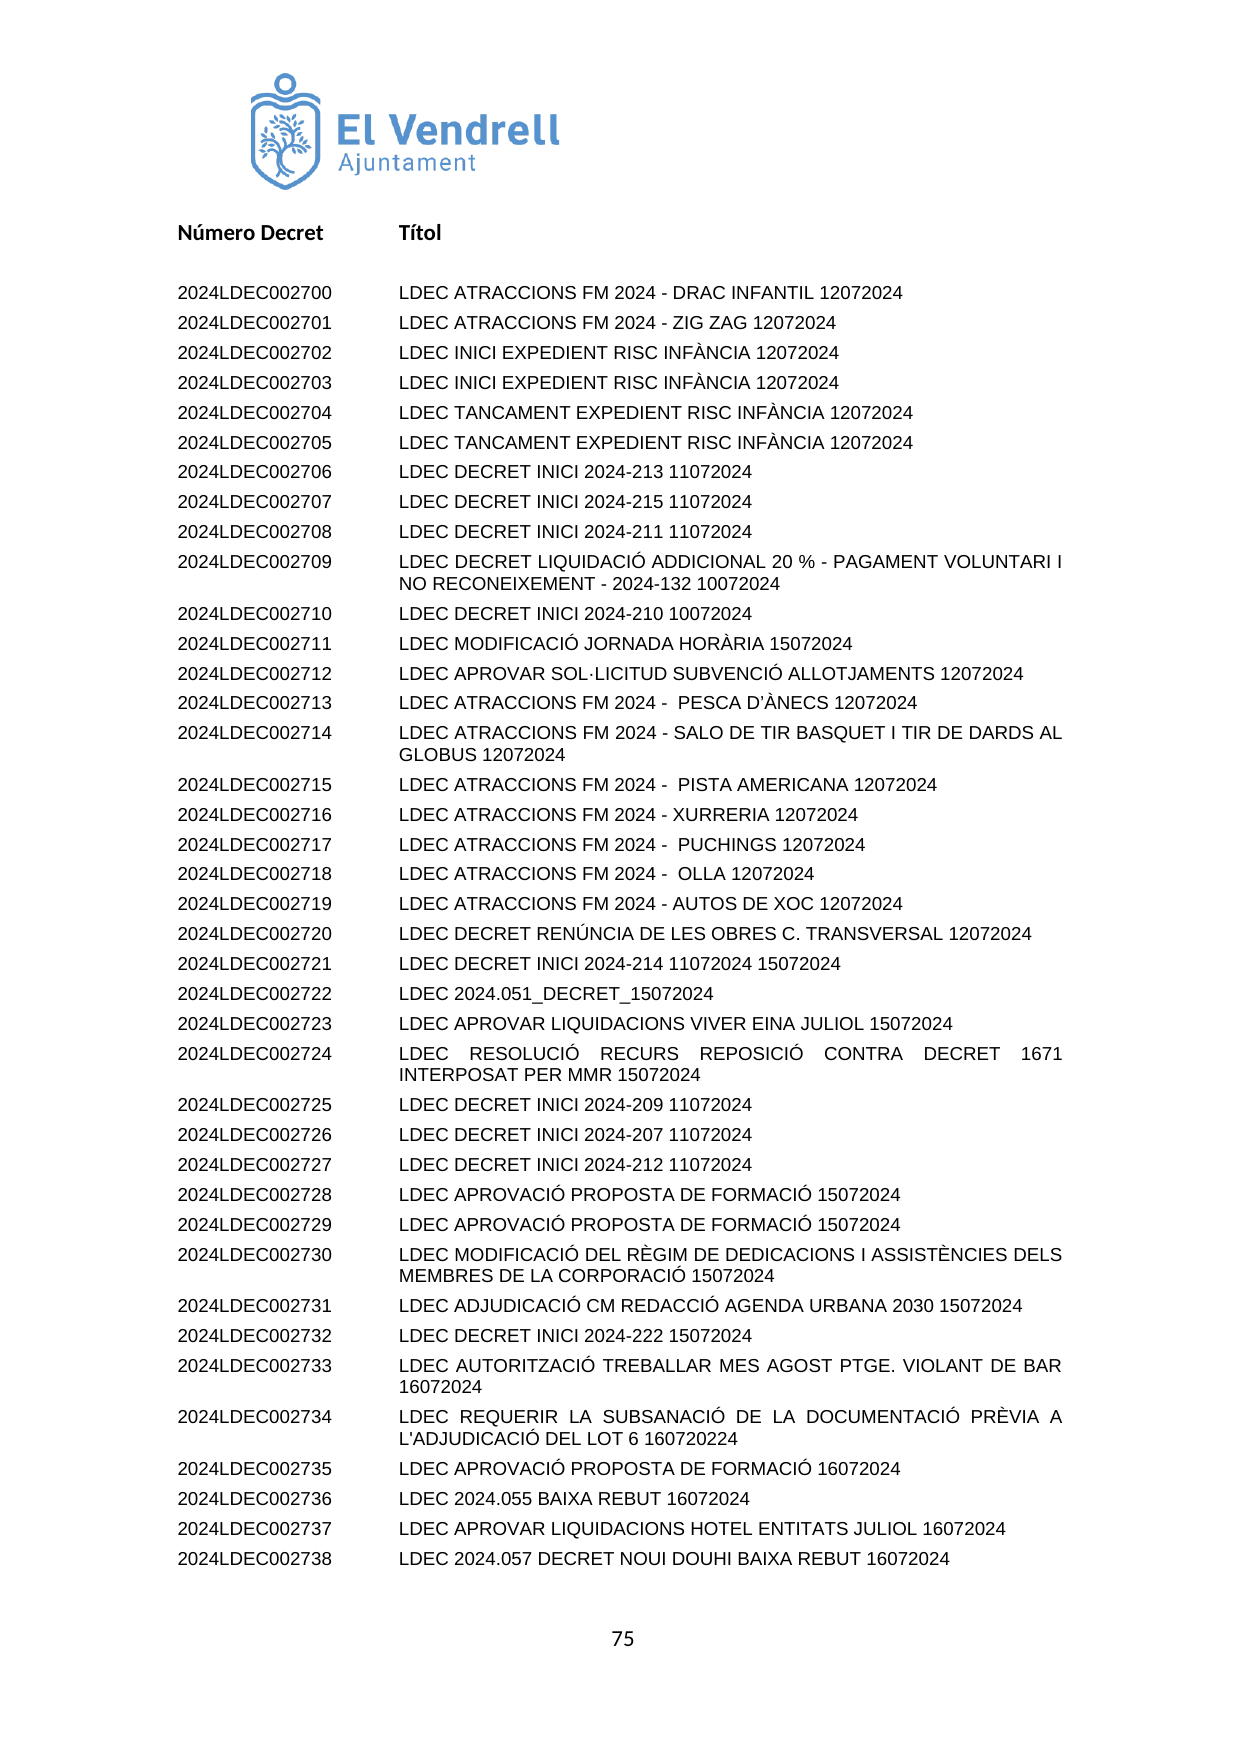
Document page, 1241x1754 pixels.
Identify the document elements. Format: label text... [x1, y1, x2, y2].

text 2024LDEC002709 LDEC DECRET LIQUIDACIÓ ADDICIONAL 20 % - PAGAMENT VOLUNTARI I NO RECONEIXEMENT - 2024-132 10072024 [177, 551, 1063, 594]
text 2024LDEC002708 LDEC DECRET INICI 2024-211 11072024 [177, 521, 1063, 543]
text 2024LDEC002727 LDEC DECRET INICI 2024-212 11072024 [177, 1154, 1063, 1175]
text 2024LDEC002729 LDEC APROVACIÓ PROPOSTA DE FORMACIÓ 15072024 [177, 1214, 1063, 1235]
text 2024LDEC002726 LDEC DECRET INICI 2024-207 11072024 [177, 1124, 1063, 1146]
text 2024LDEC002719 LDEC ATRACCIONS FM 2024 - AUTOS DE XOC 12072024 [177, 893, 1063, 915]
text 2024LDEC002737 LDEC APROVAR LIQUIDACIONS HOTEL ENTITATS JULIOL 16072024 [177, 1517, 1063, 1539]
text 2024LDEC002734 LDEC REQUERIR LA SUBSANACIÓ DE LA DOCUMENTACIÓ PRÈVIA A L'ADJUDICACIÓ DEL LOT 6 160720224 [177, 1406, 1063, 1449]
text 2024LDEC002705 LDEC TANCAMENT EXPEDIENT RISC INFÀNCIA 12072024 [177, 431, 1063, 453]
text 2024LDEC002731 LDEC ADJUDICACIÓ CM REDACCIÓ AGENDA URBANA 2030 15072024 [177, 1295, 1063, 1317]
text 2024LDEC002704 LDEC TANCAMENT EXPEDIENT RISC INFÀNCIA 12072024 [177, 402, 1063, 423]
text 2024LDEC002720 LDEC DECRET RENÚNCIA DE LES OBRES C. TRANSVERSAL 12072024 [177, 923, 1063, 944]
text 2024LDEC002703 LDEC INICI EXPEDIENT RISC INFÀNCIA 12072024 [177, 372, 1063, 393]
text 2024LDEC002717 LDEC ATRACCIONS FM 2024 - PUCHINGS 12072024 [177, 833, 1063, 855]
picture [251, 73, 560, 190]
text 2024LDEC002723 LDEC APROVAR LIQUIDACIONS VIVER EINA JULIOL 15072024 [177, 1013, 1063, 1034]
text 2024LDEC002711 LDEC MODIFICACIÓ JORNADA HORÀRIA 15072024 [177, 632, 1063, 654]
text 2024LDEC002725 LDEC DECRET INICI 2024-209 11072024 [177, 1094, 1063, 1116]
text 2024LDEC002718 LDEC ATRACCIONS FM 2024 - OLLA 12072024 [177, 863, 1063, 885]
text 2024LDEC002700 LDEC ATRACCIONS FM 2024 - DRAC INFANTIL 12072024 [177, 282, 1063, 303]
text 2024LDEC002712 LDEC APROVAR SOL·LICITUD SUBVENCIÓ ALLOTJAMENTS 12072024 [177, 662, 1063, 684]
text 2024LDEC002736 LDEC 2024.055 BAIXA REBUT 16072024 [177, 1488, 1063, 1509]
text 2024LDEC002701 LDEC ATRACCIONS FM 2024 - ZIG ZAG 12072024 [177, 312, 1063, 333]
text 2024LDEC002722 LDEC 2024.051_DECRET_15072024 [177, 983, 1063, 1004]
text 2024LDEC002714 LDEC ATRACCIONS FM 2024 - SALO DE TIR BASQUET I TIR DE DARDS AL GLOBUS 12072024 [177, 722, 1063, 765]
text 2024LDEC002735 LDEC APROVACIÓ PROPOSTA DE FORMACIÓ 16072024 [177, 1458, 1063, 1479]
text 2024LDEC002733 LDEC AUTORITZACIÓ TREBALLAR MES AGOST PTGE. VIOLANT DE BAR 16072024 [177, 1355, 1063, 1398]
text 2024LDEC002715 LDEC ATRACCIONS FM 2024 - PISTA AMERICANA 12072024 [177, 773, 1063, 795]
text 2024LDEC002702 LDEC INICI EXPEDIENT RISC INFÀNCIA 12072024 [177, 342, 1063, 363]
text 2024LDEC002721 LDEC DECRET INICI 2024-214 11072024 15072024 [177, 953, 1063, 974]
text 2024LDEC002706 LDEC DECRET INICI 2024-213 11072024 [177, 461, 1063, 483]
text 2024LDEC002707 LDEC DECRET INICI 2024-215 11072024 [177, 491, 1063, 513]
text 2024LDEC002728 LDEC APROVACIÓ PROPOSTA DE FORMACIÓ 15072024 [177, 1184, 1063, 1205]
text 2024LDEC002730 LDEC MODIFICACIÓ DEL RÈGIM DE DEDICACIONS I ASSISTÈNCIES DELS MEMBRES DE LA CORPORACIÓ 15072024 [177, 1243, 1063, 1287]
text 2024LDEC002716 LDEC ATRACCIONS FM 2024 - XURRERIA 12072024 [177, 803, 1063, 825]
text 2024LDEC002710 LDEC DECRET INICI 2024-210 10072024 [177, 602, 1063, 624]
text 2024LDEC002732 LDEC DECRET INICI 2024-222 15072024 [177, 1325, 1063, 1346]
text 2024LDEC002713 LDEC ATRACCIONS FM 2024 - PESCA D’ÀNECS 12072024 [177, 692, 1063, 714]
text 2024LDEC002738 LDEC 2024.057 DECRET NOUI DOUHI BAIXA REBUT 16072024 [177, 1547, 1063, 1569]
text 2024LDEC002724 LDEC RESOLUCIÓ RECURS REPOSICIÓ CONTRA DECRET 1671 INTERPOSAT PER MMR 15072024 [177, 1043, 1063, 1086]
